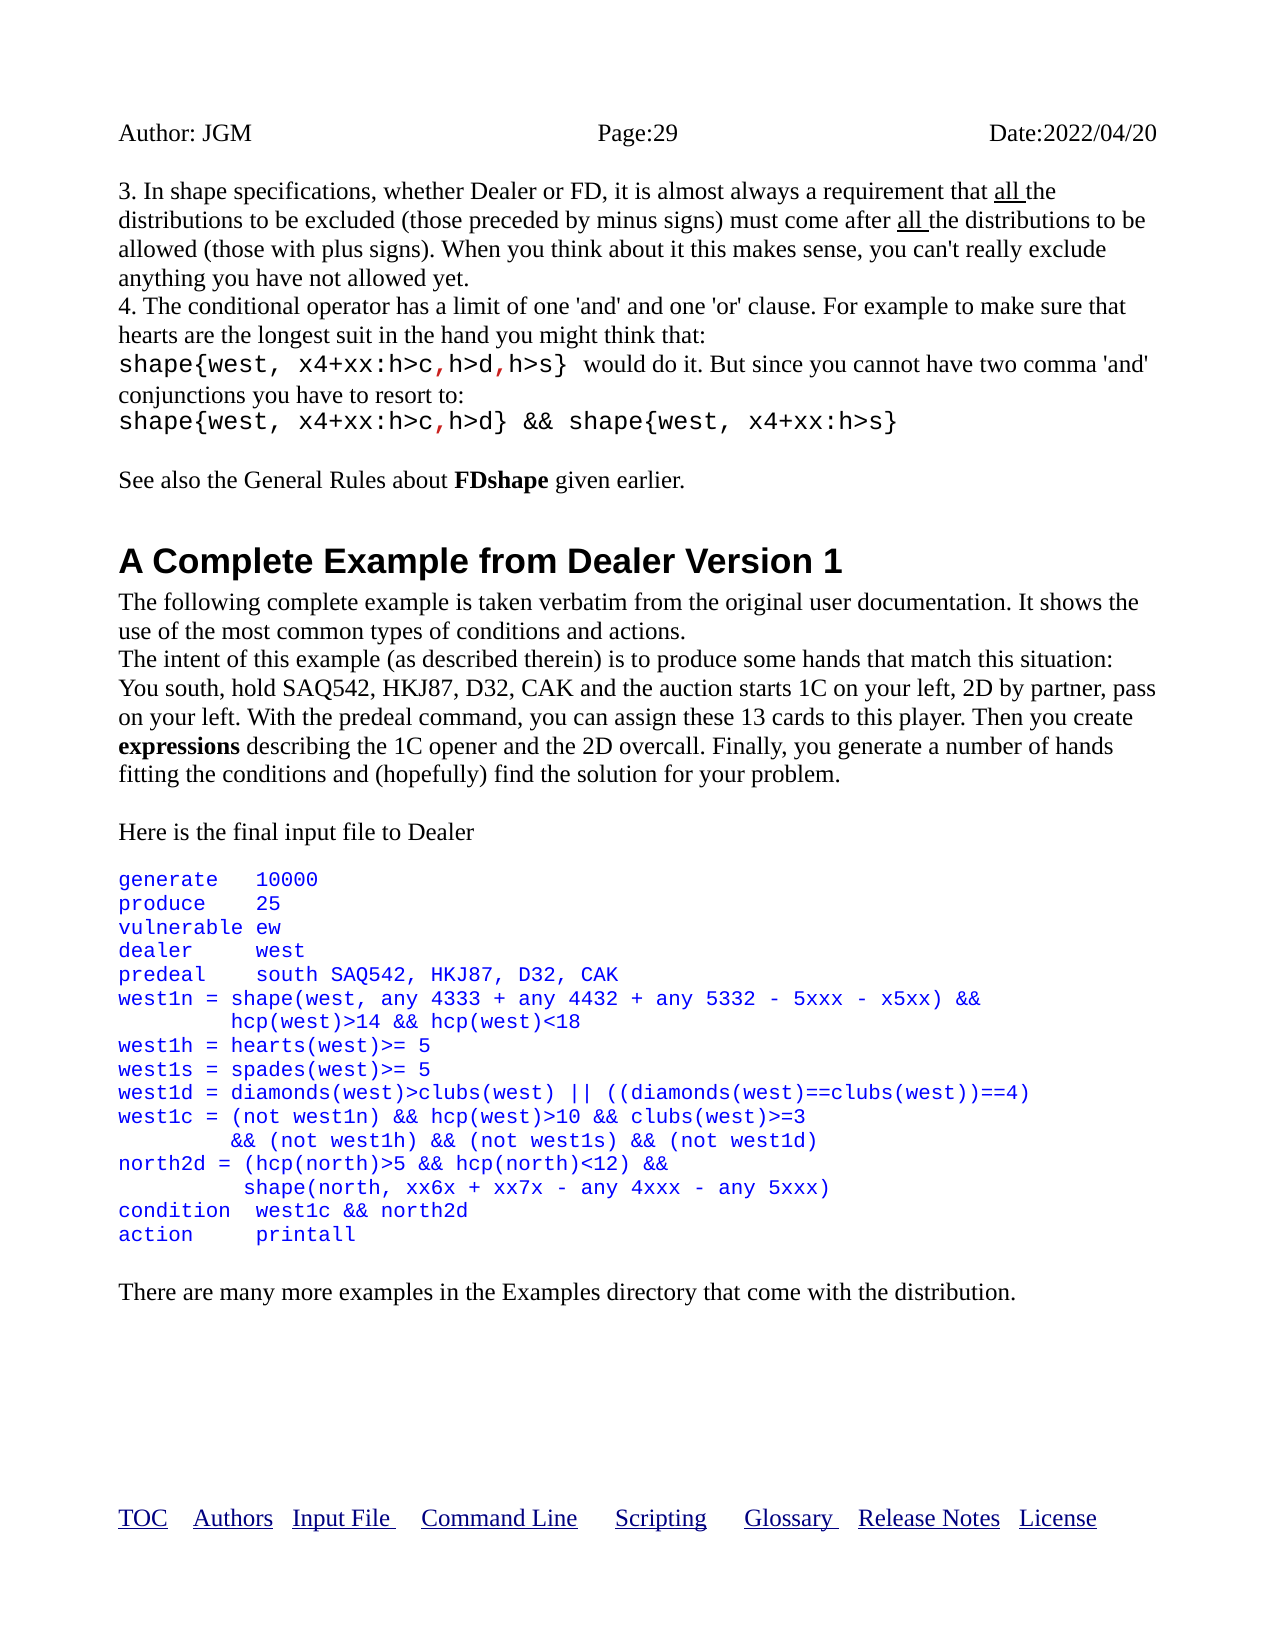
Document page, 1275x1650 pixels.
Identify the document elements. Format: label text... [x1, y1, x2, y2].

text 3. In shape specifications, whether Dealer or FD, it is almost always a requirement that all the distributions to be excluded (those preceded by minus signs) must come after all the distributions to be allowed (those with plus signs). When you think about it this makes sense, you can't really exclude anything you have not allowed yet. [118, 176, 1157, 291]
text The intent of this example (as described therein) is to produce some hands that match this situation: [118, 644, 1157, 673]
text west1s = spades(west)>= 5 [118, 1059, 1157, 1082]
text north2d = (hcp(north)>5 && hcp(north)<12) && [118, 1153, 1157, 1177]
text produce 25 [118, 893, 1157, 917]
text condition west1c && north2d [118, 1201, 1157, 1224]
text west1h = hearts(west)>= 5 [118, 1035, 1157, 1059]
text predeal south SAQ542, HKJ87, D32, CAK [118, 964, 1157, 988]
text You south, hold SAQ542, HKJ87, D32, CAK and the auction starts 1C on your left, 2D by partner, pass on your left. With the predeal command, you can assign these 13 cards to this player. Then you create expressions describing the 1C opener and the 2D overcall. Finally, you generate a number of hands fitting the conditions and (hopefully) find the solution for your problem. [118, 673, 1157, 788]
text vulnerable ew [118, 917, 1157, 940]
text 4. The conditional operator has a limit of one 'and' and one 'or' clause. For example to make sure that hearts are the longest suit in the hand you might think that: [118, 291, 1157, 349]
text shape{west, x4+xx:h>c,h>d} && shape{west, x4+xx:h>s} [118, 408, 1157, 437]
text action printall [118, 1224, 1157, 1248]
text west1d = diamonds(west)>clubs(west) || ((diamonds(west)==clubs(west))==4) [118, 1082, 1157, 1106]
text hcp(west)>14 && hcp(west)<18 [118, 1011, 1157, 1035]
text Here is the final input file to Dealer [118, 817, 1157, 846]
text See also the General Rules about FDshape given earlier. [118, 466, 1157, 494]
text shape(north, xx6x + xx7x - any 4xxx - any 5xxx) [118, 1177, 1157, 1201]
text generate 10000 [118, 869, 1157, 893]
text There are many more examples in the Examples directory that come with the distribution. [118, 1277, 1157, 1306]
text dealer west [118, 940, 1157, 964]
text The following complete example is taken verbatim from the original user documentation. It shows the use of the most common types of conditions and actions. [118, 587, 1157, 644]
text west1c = (not west1n) && hcp(west)>10 && clubs(west)>=3 [118, 1106, 1157, 1129]
text west1n = shape(west, any 4333 + any 4432 + any 5332 - 5xxx - x5xx) && [118, 988, 1157, 1011]
subtitle A Complete Example from Dealer Version 1 [118, 540, 1157, 581]
text shape{west, x4+xx:h>c,h>d,h>s} would do it. But since you cannot have two comma 'and' conjunctions you have to resort to: [118, 349, 1157, 408]
text && (not west1h) && (not west1s) && (not west1d) [118, 1129, 1157, 1153]
